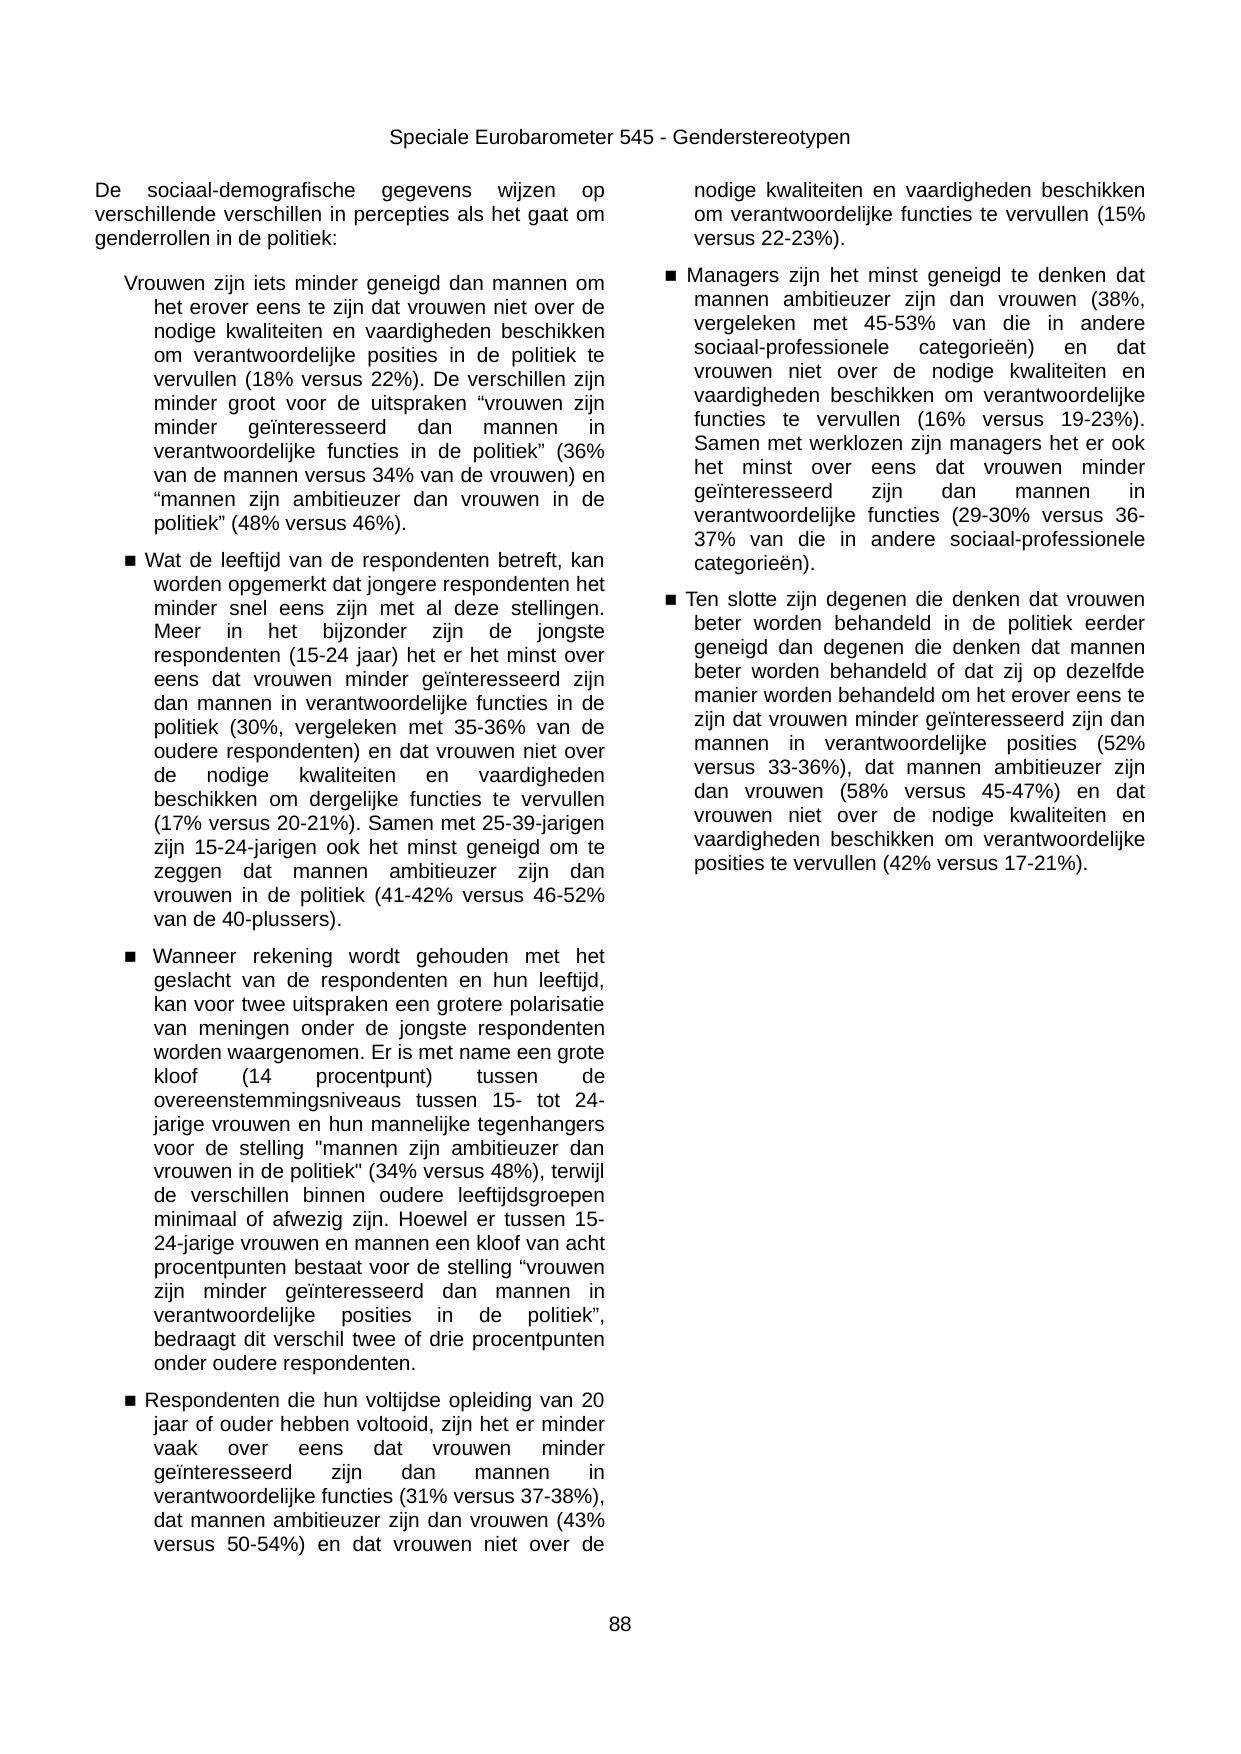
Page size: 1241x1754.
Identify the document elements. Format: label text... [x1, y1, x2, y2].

text ■ Respondenten die hun voltijdse opleiding van 20 jaar of ouder hebben voltooid, zijn het er minder vaak over eens dat vrouwen minder geïnteresseerd zijn dan mannen in verantwoordelijke functies (31% versus 37-38%), dat mannen ambitieuzer zijn dan vrouwen (43% versus 50-54%) en dat vrouwen niet over de [124, 1388, 605, 1556]
text nodige kwaliteiten en vaardigheden beschikken om verantwoordelijke functies te vervullen (15% versus 22-23%). [664, 178, 1146, 250]
text De sociaal-demografische gegevens wijzen op verschillende verschillen in percepties als het gaat om genderrollen in de politiek: [94, 178, 605, 250]
text Vrouwen zijn iets minder geneigd dan mannen om het erover eens te zijn dat vrouwen niet over de nodige kwaliteiten en vaardigheden beschikken om verantwoordelijke posities in de politiek te vervullen (18% versus 22%). De verschillen zijn minder groot voor de uitspraken “vrouwen zijn minder geïnteresseerd dan mannen in verantwoordelijke functies in de politiek” (36% van de mannen versus 34% van de vrouwen) en “mannen zijn ambitieuzer dan vrouwen in de politiek” (48% versus 46%). [124, 271, 605, 534]
text ■ Wat de leeftijd van de respondenten betreft, kan worden opgemerkt dat jongere respondenten het minder snel eens zijn met al deze stellingen. Meer in het bijzonder zijn de jongste respondenten (15-24 jaar) het er het minst over eens dat vrouwen minder geïnteresseerd zijn dan mannen in verantwoordelijke functies in de politiek (30%, vergeleken met 35-36% van de oudere respondenten) en dat vrouwen niet over de nodige kwaliteiten en vaardigheden beschikken om dergelijke functies te vervullen (17% versus 20-21%). Samen met 25-39-jarigen zijn 15-24-jarigen ook het minst geneigd om te zeggen dat mannen ambitieuzer zijn dan vrouwen in de politiek (41-42% versus 46-52% van de 40-plussers). [124, 547, 605, 931]
text ■ Managers zijn het minst geneigd te denken dat mannen ambitieuzer zijn dan vrouwen (38%, vergeleken met 45-53% van die in andere sociaal-professionele categorieën) en dat vrouwen niet over de nodige kwaliteiten en vaardigheden beschikken om verantwoordelijke functies te vervullen (16% versus 19-23%). Samen met werklozen zijn managers het er ook het minst over eens dat vrouwen minder geïnteresseerd zijn dan mannen in verantwoordelijke functies (29-30% versus 36-37% van die in andere sociaal-professionele categorieën). [664, 263, 1146, 574]
text ■ Ten slotte zijn degenen die denken dat vrouwen beter worden behandeld in de politiek eerder geneigd dan degenen die denken dat mannen beter worden behandeld of dat zij op dezelfde manier worden behandeld om het erover eens te zijn dat vrouwen minder geïnteresseerd zijn dan mannen in verantwoordelijke posities (52% versus 33-36%), dat mannen ambitieuzer zijn dan vrouwen (58% versus 45-47%) en dat vrouwen niet over de nodige kwaliteiten en vaardigheden beschikken om verantwoordelijke posities te vervullen (42% versus 17-21%). [664, 587, 1146, 875]
text ■ Wanneer rekening wordt gehouden met het geslacht van de respondenten en hun leeftijd, kan voor twee uitspraken een grotere polarisatie van meningen onder de jongste respondenten worden waargenomen. Er is met name een grote kloof (14 procentpunt) tussen de overeenstemmingsniveaus tussen 15- tot 24-jarige vrouwen en hun mannelijke tegenhangers voor de stelling "mannen zijn ambitieuzer dan vrouwen in de politiek" (34% versus 48%), terwijl de verschillen binnen oudere leeftijdsgroepen minimaal of afwezig zijn. Hoewel er tussen 15-24-jarige vrouwen en mannen een kloof van acht procentpunten bestaat voor de stelling “vrouwen zijn minder geïnteresseerd dan mannen in verantwoordelijke posities in de politiek”, bedraagt dit verschil twee of drie procentpunten onder oudere respondenten. [124, 944, 605, 1375]
